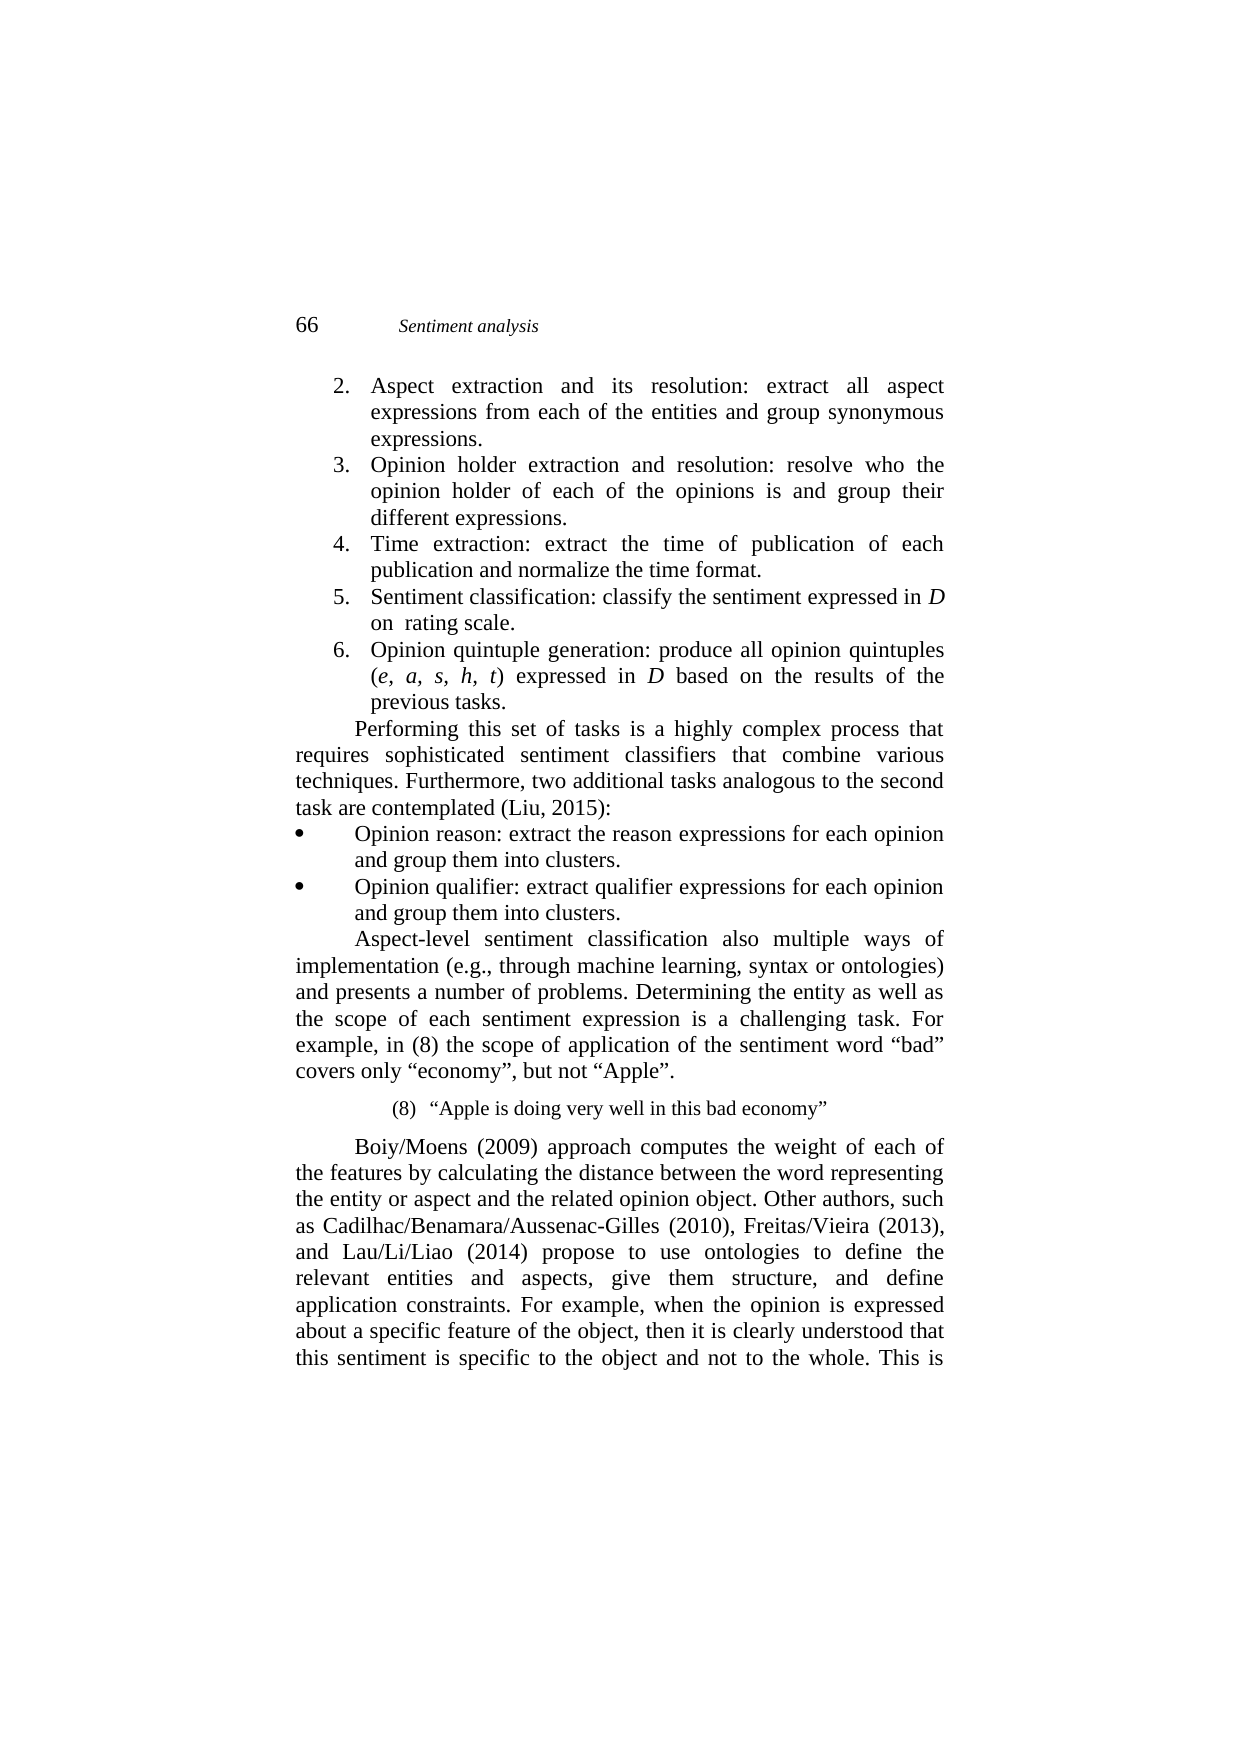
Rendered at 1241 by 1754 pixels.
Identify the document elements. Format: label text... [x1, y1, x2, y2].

list Opinion qualifier: extract qualifier expressions for each opinion and group them into clusters. [295, 873, 945, 926]
text Boiy/Moens (2009) approach computes the weight of each of the features by calculating the distance between the word representing the entity or aspect and the related opinion object. Other authors, such as Cadilhac/Benamara/Aussenac-Gilles (2010), Freitas/Vieira (2013), and Lau/Li/Liao (2014) propose to use ontologies to define the relevant entities and aspects, give them structure, and define application constraints. For example, when the opinion is expressed about a specific feature of the object, then it is clearly understood that this sentiment is specific to the object and not to the whole. This is [295, 1133, 945, 1370]
list Aspect extraction and its resolution: extract all aspect expressions from each of the entities and group synonymous expressions. [333, 372, 945, 451]
text Performing this set of tasks is a highly complex process that requires sophisticated sentiment classifiers that combine various techniques. Furthermore, two additional tasks analogous to the second task are contemplated (Liu, 2015): [295, 715, 945, 820]
list Time extraction: extract the time of publication of each publication and normalize the time format. [333, 530, 945, 583]
list Opinion quintuple generation: produce all opinion quintuples (e, a, s, h, t) expressed in D based on the results of the previous tasks. [333, 636, 945, 715]
list Opinion reason: extract the reason expressions for each opinion and group them into clusters. [295, 820, 945, 873]
list “Apple is doing very well in this bad economy” [392, 1096, 945, 1120]
text Aspect-level sentiment classification also multiple ways of implementation (e.g., through machine learning, syntax or ontologies) and presents a number of problems. Determining the entity as well as the scope of each sentiment expression is a challenging task. For example, in (8) the scope of application of the sentiment word “bad” covers only “economy”, but not “Apple”. [295, 926, 945, 1084]
list Sentiment classification: classify the sentiment expressed in D on rating scale. [333, 583, 945, 636]
list Opinion holder extraction and resolution: resolve who the opinion holder of each of the opinions is and group their different expressions. [333, 451, 945, 530]
